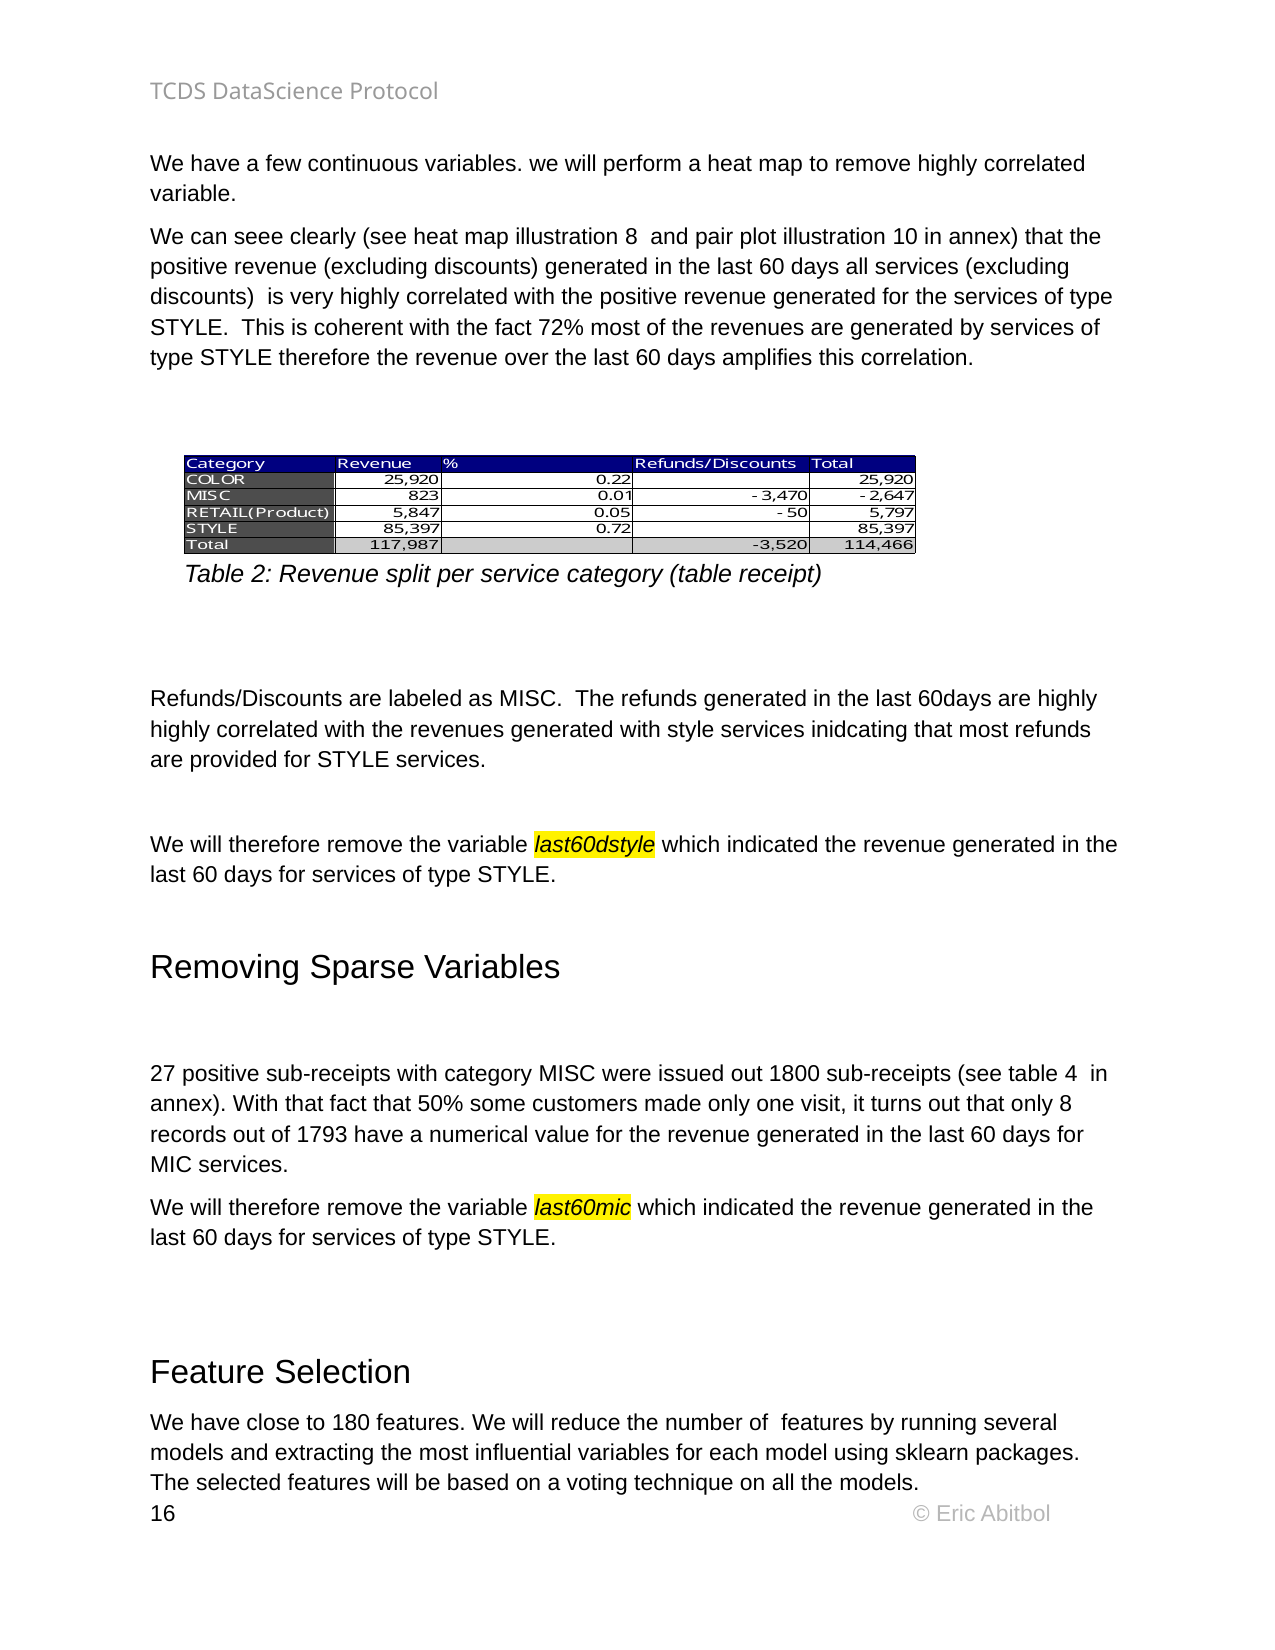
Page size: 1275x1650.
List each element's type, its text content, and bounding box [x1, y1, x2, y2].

text Feature Selection [150, 1352, 1125, 1390]
text Table 2: Revenue split per service category (table receipt) [184, 455, 917, 588]
text 27 positive sub-receipts with category MISC were issued out 1800 sub-receipts (see table 4 in annex). With that fact that 50% some customers made only one visit, it turns out that only 8 records out of 1793 have a numerical value for the revenue generated in the last 60 days for MIC services. [150, 1060, 1125, 1177]
text We can seee clearly (see heat map illustration 8 and pair plot illustration 10 in annex) that the positive revenue (excluding discounts) generated in the last 60 days all services (excluding discounts) is very highly correlated with the positive revenue generated for the services of type STYLE. This is coherent with the fact 72% most of the revenues are generated by services of type STYLE therefore the revenue over the last 60 days amplifies this correlation. [150, 223, 1125, 370]
text We will therefore remove the variable last60mic which indicated the revenue generated in the last 60 days for services of type STYLE. [150, 1193, 1125, 1250]
text Removing Sparse Variables [150, 947, 1125, 985]
text Refunds/Discounts are labeled as MISC. The refunds generated in the last 60days are highly highly correlated with the revenues generated with style services inidcating that most refunds are provided for STYLE services. [150, 685, 1125, 772]
text We have close to 180 features. We will reduce the number of features by running several models and extracting the most influential variables for each model using sklearn packages. The selected features will be based on a voting technique on all the models. [150, 1408, 1125, 1495]
text We have a few continuous variables. we will perform a heat map to remove highly correlated variable. [150, 150, 1125, 207]
text We will therefore remove the variable last60dstyle which indicated the revenue generated in the last 60 days for services of type STYLE. [150, 831, 1125, 888]
